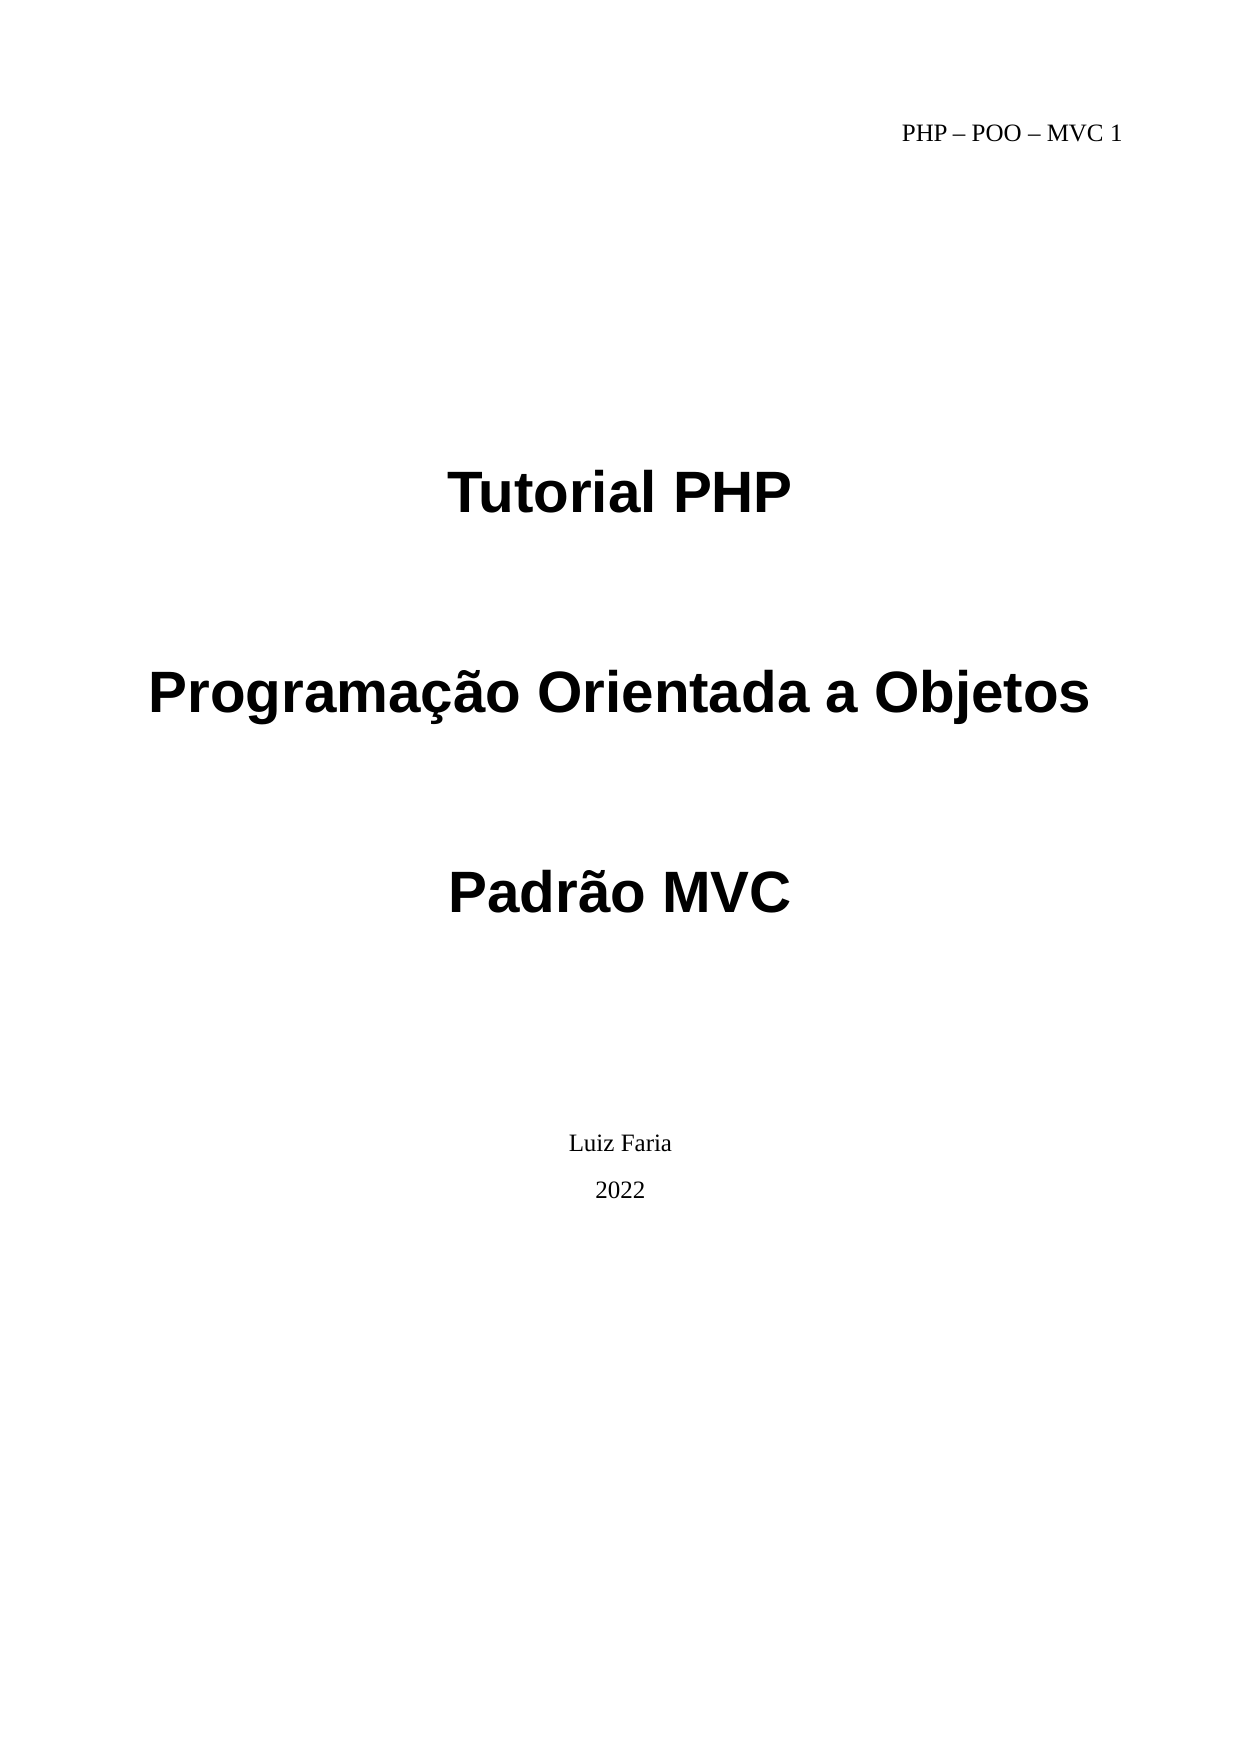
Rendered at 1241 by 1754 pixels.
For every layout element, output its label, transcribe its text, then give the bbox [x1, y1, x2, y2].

title Programação Orientada a Objetos [118, 658, 1122, 725]
title Tutorial PHP [118, 458, 1122, 525]
text Luiz Faria [118, 1128, 1122, 1156]
title Padrão MVC [118, 858, 1122, 925]
text 2022 [118, 1175, 1122, 1204]
